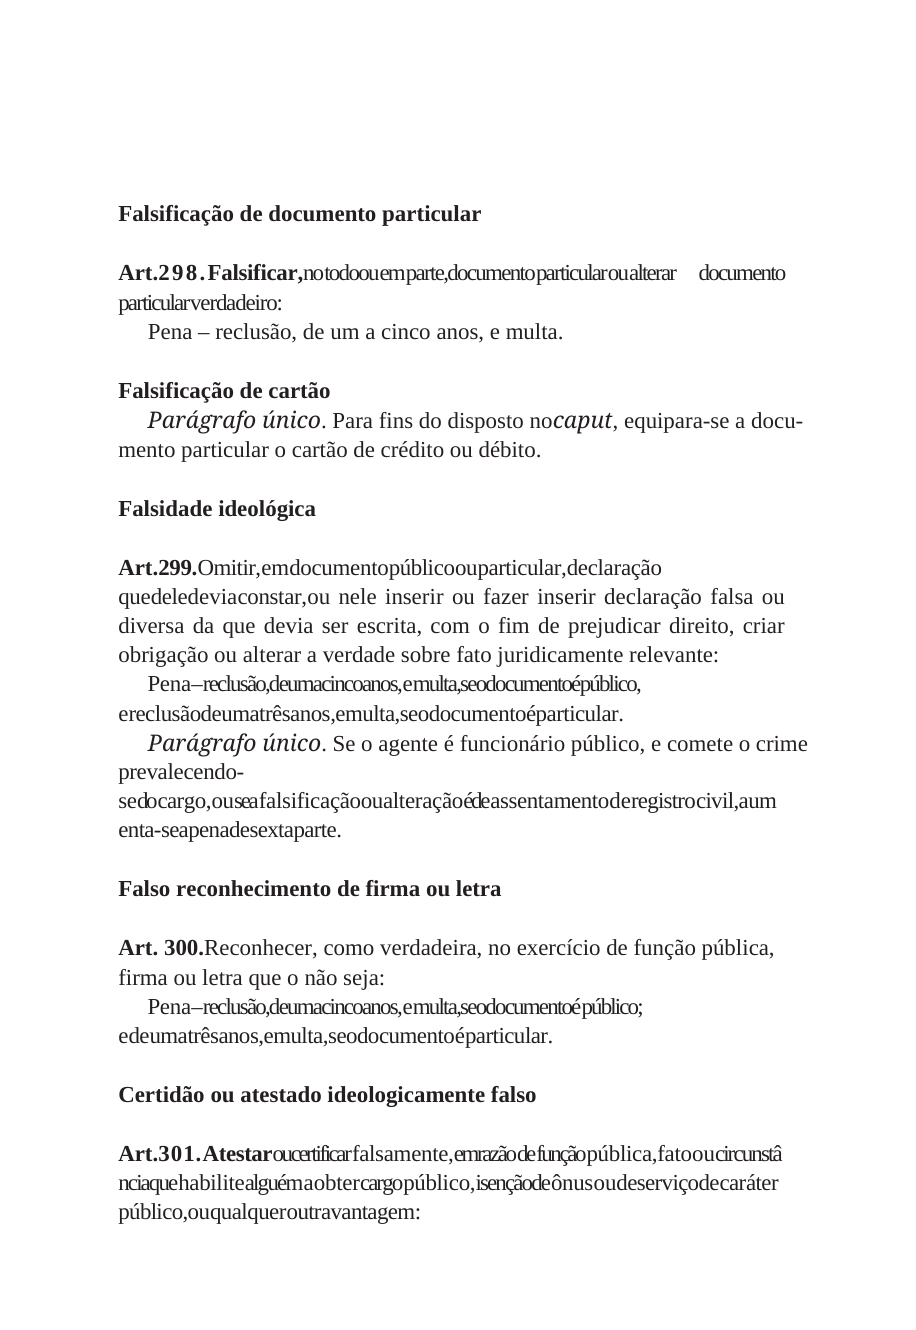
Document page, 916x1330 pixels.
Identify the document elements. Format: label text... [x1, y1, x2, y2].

text Art.299.Omitir,emdocumentopúblicoouparticular,declaração quedeledeviaconstar,ou nele inserir ou fazer inserir declaração falsa ou diversa da que devia ser escrita, com o fim de prejudicar direito, criar obrigação ou alterar a verdade sobre fato juridicamente relevante: [118, 554, 786, 668]
subtitle Certidão ou atestado ideologicamente falso [118, 1081, 809, 1107]
text Art.301.Atestaroucertificarfalsamente,emrazãodefunçãopública,fatooucircunstânciaquehabilitealguémaobtercargopúblico,isençãodeônusoudeserviçodecaráterpúblico,ouqualqueroutravantagem: [118, 1140, 786, 1224]
text Parágrafo único. Para fins do disposto nocaput, equipara-se a docu- mento particular o cartão de crédito ou débito. [118, 404, 809, 462]
text Art.298.Falsificar,notodoouemparte,documentoparticularoualterar documento particularverdadeiro: [118, 259, 786, 315]
text Pena–reclusão,deumacincoanos,emulta,seodocumentoépúblico, ereclusãodeumatrêsanos,emulta,seodocumentoéparticular. [118, 670, 786, 726]
subtitle Falso reconhecimento de firma ou letra [118, 875, 809, 902]
subtitle Falsificação de documento particular [118, 200, 809, 227]
text Pena – reclusão, de um a cinco anos, e multa. [148, 318, 809, 344]
subtitle Falsidade ideológica [118, 494, 809, 521]
subtitle Falsificação de cartão [118, 377, 809, 403]
text Pena–reclusão,deumacincoanos,emulta,seodocumentoépúblico; edeumatrêsanos,emulta,seodocumentoéparticular. [118, 993, 786, 1048]
text Art. 300.Reconhecer, como verdadeira, no exercício de função pública, firma ou letra que o não seja: [118, 934, 809, 990]
text prevalecendo-sedocargo,ouseafalsificaçãooualteraçãoédeassentamentoderegistrocivil,aumenta-seapenadesextaparte. [118, 758, 786, 843]
text Parágrafo único. Se o agente é funcionário público, e comete o crime [148, 729, 809, 757]
